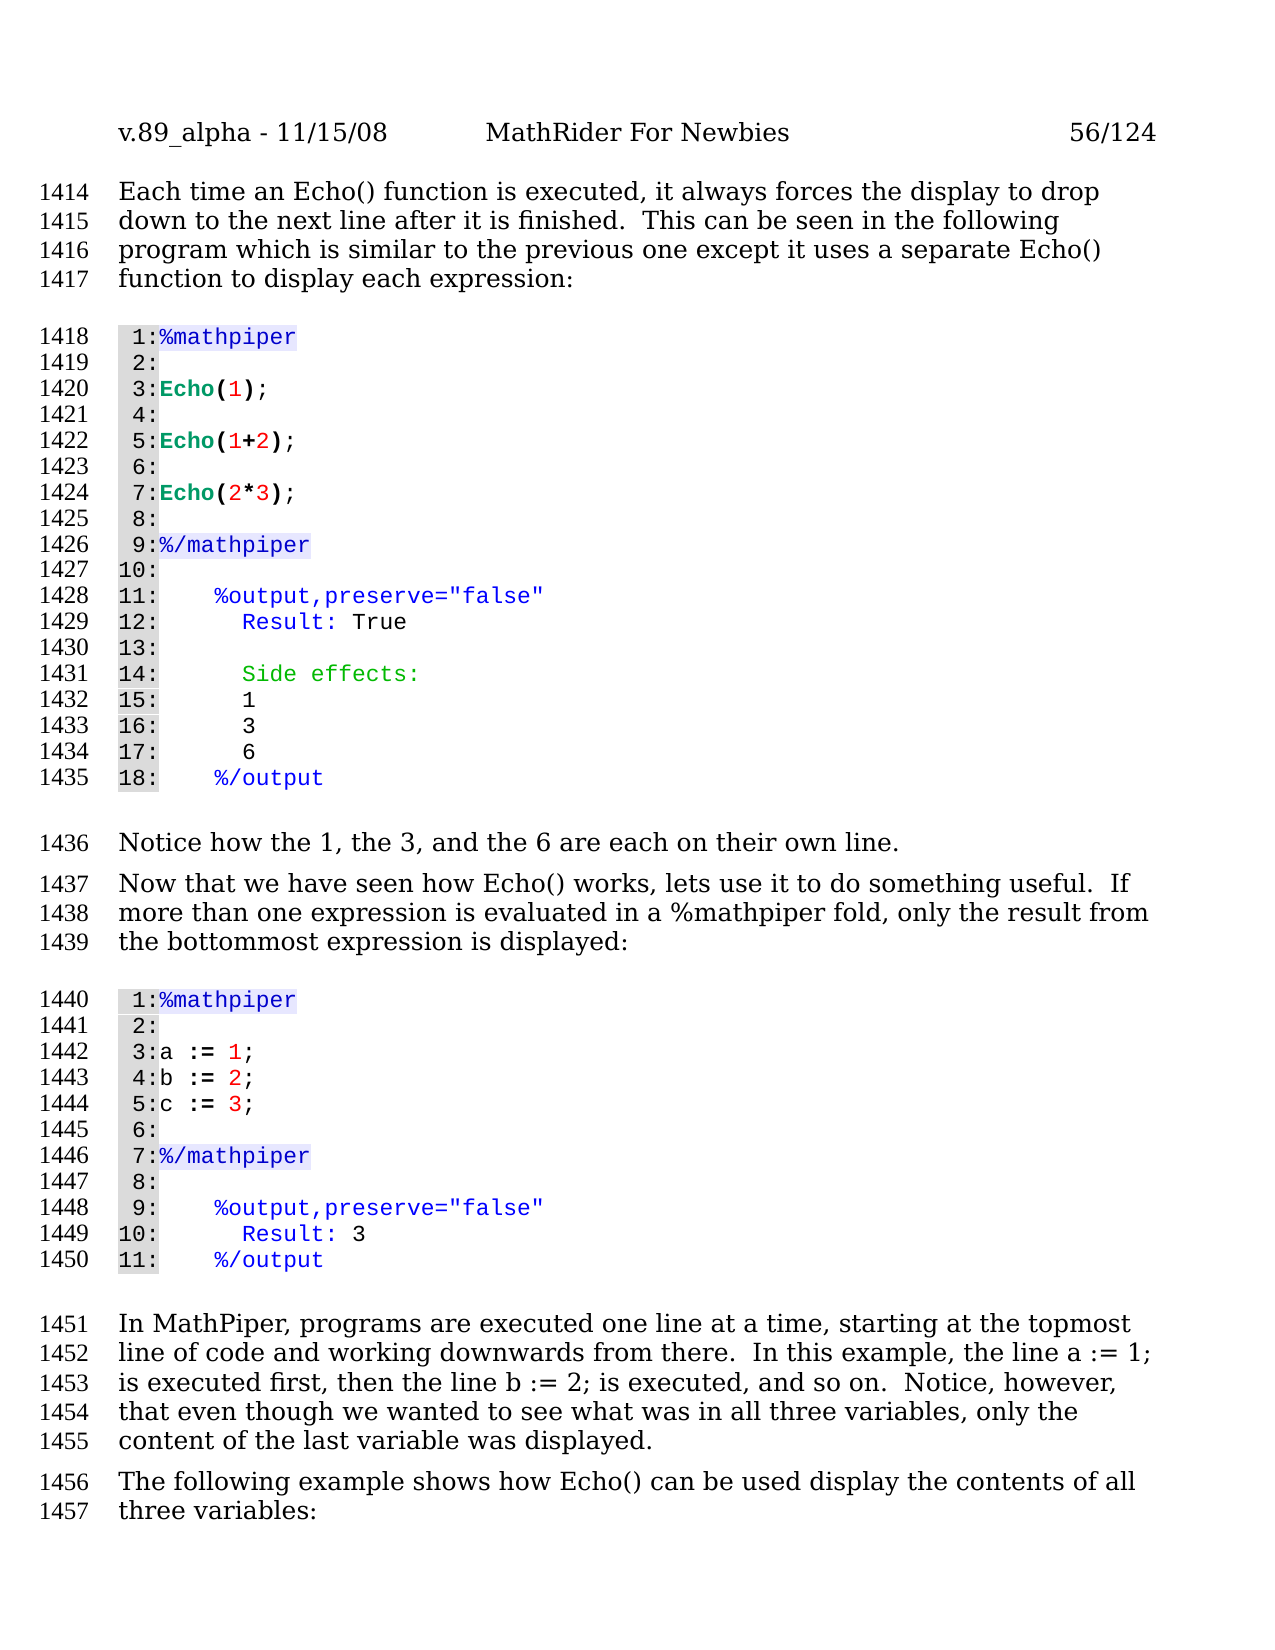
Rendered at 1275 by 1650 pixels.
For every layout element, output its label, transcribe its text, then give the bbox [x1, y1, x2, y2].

text 17: 6 [118, 740, 1157, 766]
text 7:Echo(2*3); [118, 481, 1157, 507]
text 4:b := 2; [118, 1066, 1157, 1092]
text 12: Result: True [118, 611, 1157, 637]
text 11: %/output [118, 1248, 1157, 1274]
text 6: [118, 455, 1157, 481]
text 2: [118, 1014, 1157, 1040]
text Now that we have seen how Echo() works, lets use it to do something useful. If more than one expression is evaluated in a %mathpiper fold, only the result from the bottommost expression is displayed: [118, 869, 1157, 957]
text 14: Side effects: [118, 663, 1157, 688]
text Notice how the 1, the 3, and the 6 are each on their own line. [118, 828, 1157, 857]
text 7:%/mathpiper [118, 1144, 1157, 1170]
text 1:%mathpiper [118, 325, 1157, 351]
text In MathPiper, programs are executed one line at a time, starting at the topmost line of code and working downwards from there. In this example, the line a := 1; is executed first, then the line b := 2; is executed, and so on. Notice, however, that even though we wanted to see what was in all three variables, only the content of the last variable was displayed. [118, 1309, 1157, 1455]
text 13: [118, 637, 1157, 663]
text 5:Echo(1+2); [118, 429, 1157, 455]
text 9:%/mathpiper [118, 533, 1157, 559]
text 4: [118, 403, 1157, 429]
text 11: %output,preserve="false" [118, 585, 1157, 611]
text 6: [118, 1118, 1157, 1144]
text 2: [118, 351, 1157, 377]
text 8: [118, 507, 1157, 533]
text 1:%mathpiper [118, 988, 1157, 1014]
text 8: [118, 1170, 1157, 1196]
text 18: %/output [118, 766, 1157, 792]
text 15: 1 [118, 688, 1157, 714]
text 16: 3 [118, 714, 1157, 740]
text 3:a := 1; [118, 1040, 1157, 1066]
text Each time an Echo() function is executed, it always forces the display to drop down to the next line after it is finished. This can be seen in the following program which is similar to the previous one except it uses a separate Echo() function to display each expression: [118, 177, 1157, 293]
text 3:Echo(1); [118, 377, 1157, 403]
text 10: [118, 559, 1157, 585]
text 9: %output,preserve="false" [118, 1196, 1157, 1222]
text 10: Result: 3 [118, 1222, 1157, 1248]
text The following example shows how Echo() can be used display the contents of all three variables: [118, 1467, 1157, 1526]
text 5:c := 3; [118, 1092, 1157, 1118]
